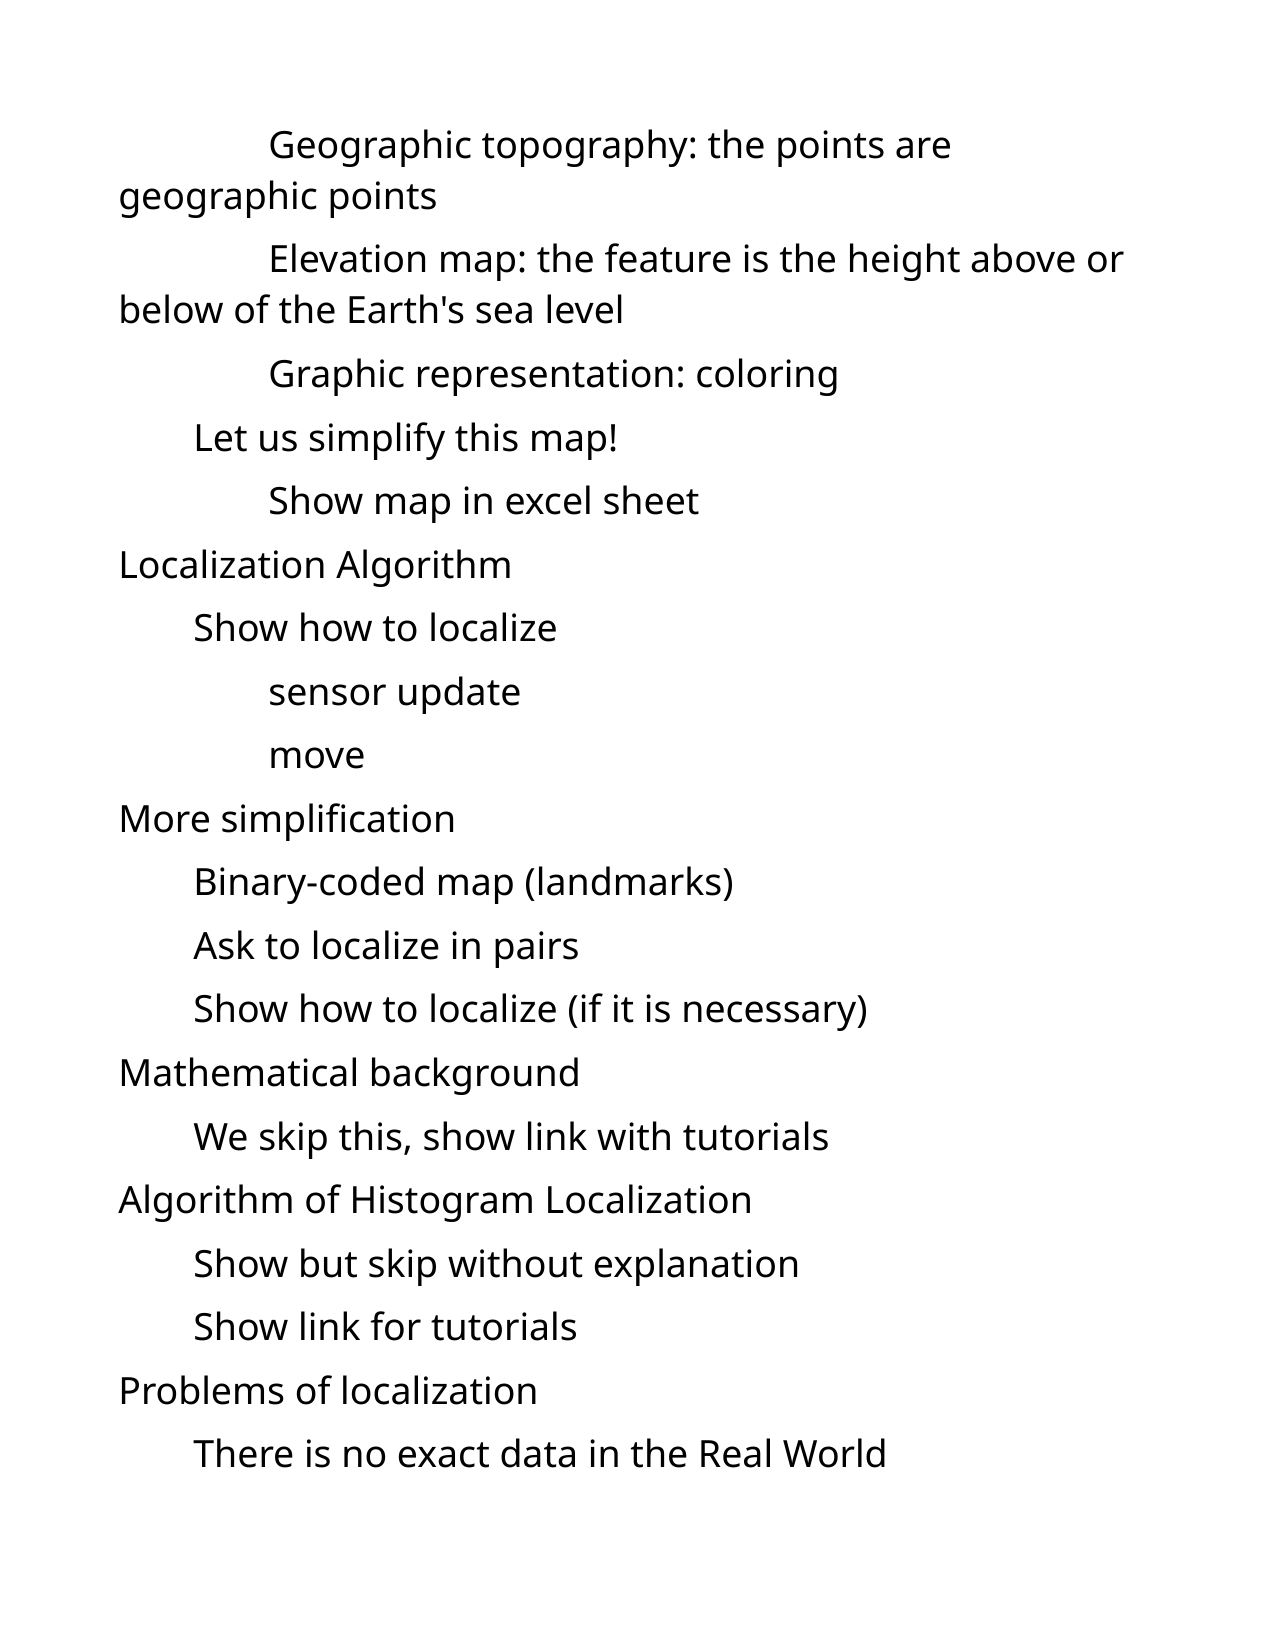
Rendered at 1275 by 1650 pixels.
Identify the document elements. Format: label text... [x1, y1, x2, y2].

text Show how to localize [118, 601, 1157, 652]
text We skip this, show link with tutorials [118, 1110, 1157, 1161]
text More simplification [118, 792, 1157, 843]
text Binary-coded map (landmarks) [118, 856, 1157, 907]
text There is no exact data in the Real World [118, 1427, 1157, 1478]
text Graphic representation: coloring [118, 347, 1157, 398]
text Localization Algorithm [118, 538, 1157, 589]
text Show but skip without explanation [118, 1237, 1157, 1288]
text Algorithm of Histogram Localization [118, 1173, 1157, 1224]
text sensor update [118, 665, 1157, 716]
text Problems of localization [118, 1364, 1157, 1415]
text Ask to localize in pairs [118, 919, 1157, 970]
text Mathematical background [118, 1046, 1157, 1097]
text Show map in excel sheet [118, 474, 1157, 525]
text Show how to localize (if it is necessary) [118, 983, 1157, 1034]
text Geographic topography: the points are geographic points [118, 118, 1157, 220]
text Show link for tutorials [118, 1300, 1157, 1351]
text Let us simplify this map! [118, 411, 1157, 462]
text Elevation map: the feature is the height above or below of the Earth's sea level [118, 233, 1157, 335]
text move [118, 728, 1157, 779]
